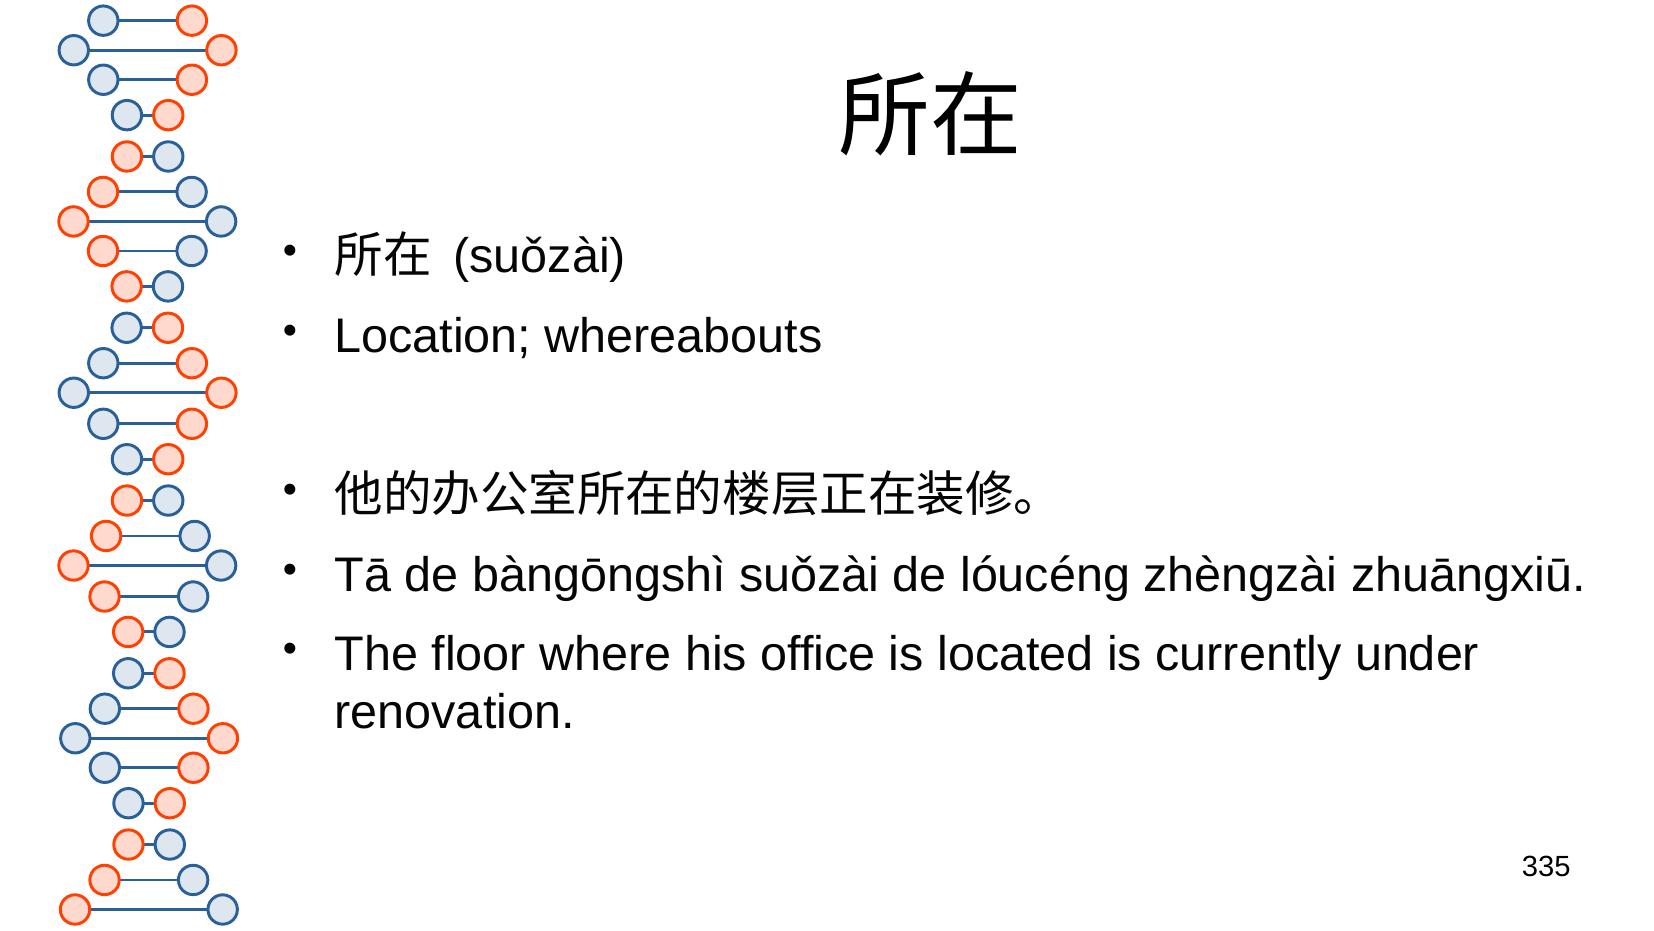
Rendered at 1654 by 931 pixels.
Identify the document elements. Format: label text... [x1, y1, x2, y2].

list 所在 (suǒzài) Location; whereabouts 他的办公室所在的楼层正在装修。 Tā de bàngōngshì suǒzài de lóucéng zhèngzài zhuāngxiū. The floor where his office is located is currently under renovation. [265, 224, 1595, 764]
title 所在 [265, 35, 1595, 189]
